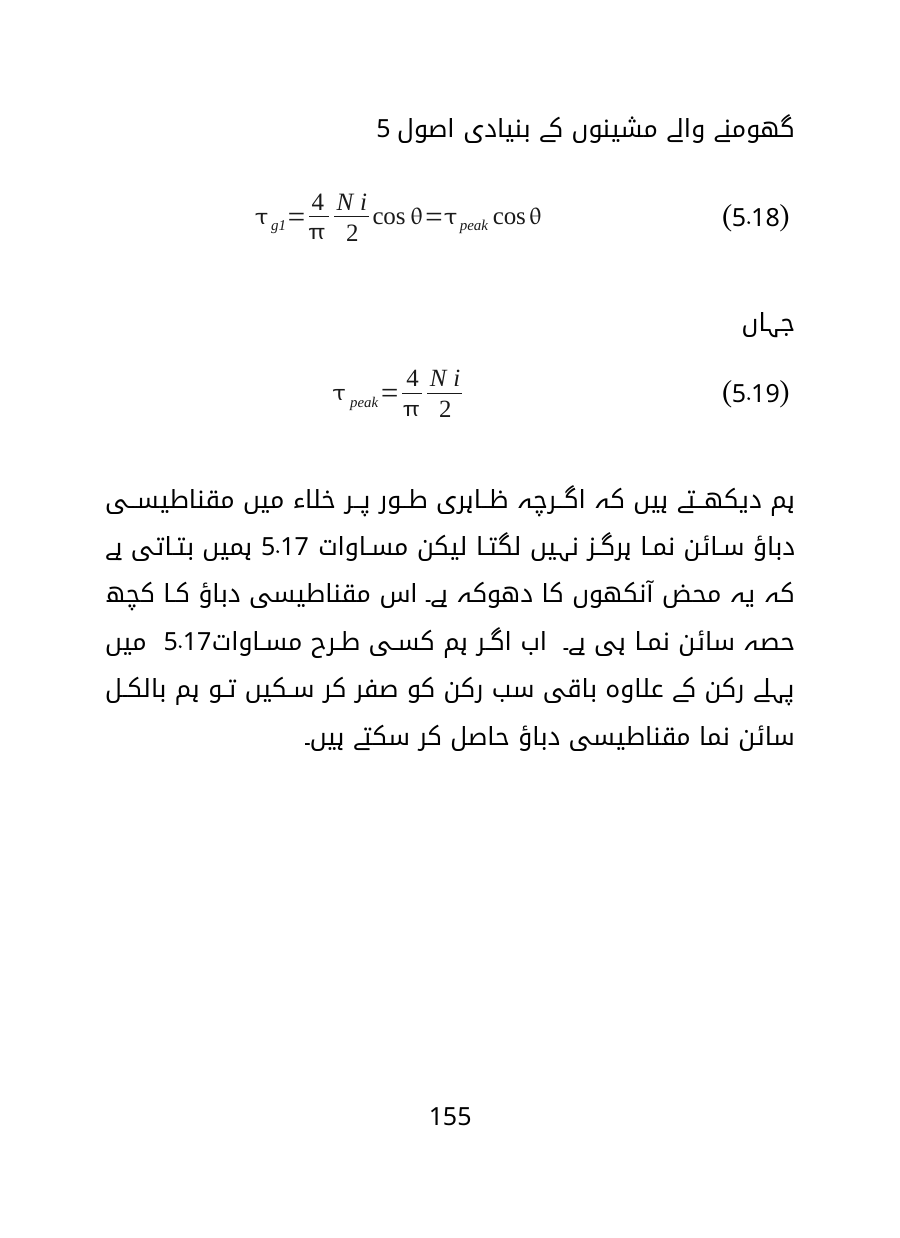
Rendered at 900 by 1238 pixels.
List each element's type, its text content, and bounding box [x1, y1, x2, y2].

table_header [105, 359, 683, 442]
table_header (5.18) [685, 183, 795, 265]
text جہاں [105, 299, 795, 347]
table_header (5.19) [683, 359, 795, 442]
table_header [105, 183, 684, 265]
text ہم دیکھتے ہیں کہ اگرچہ ظاہری طور پر خلاء میں مقناطیسی دباؤ سائن نما ہرگز نہیں لگتا لیکن مساوات 5.17 ہمیں بتاتی ہے کہ یہ محض آنکھوں کا دھوکہ ہے۔ اس مقناطیسی دباؤ کا کچھ حصہ سائن نما ہی ہے۔ اب اگر ہم کسی طرح مساوات5.17 میں پہلے رکن کے علاوہ باقی سب رکن کو صفر کر سکیں تو ہم بالکل سائن نما مقناطیسی دباؤ حاصل کر سکتے ہیں۔ [105, 476, 795, 760]
